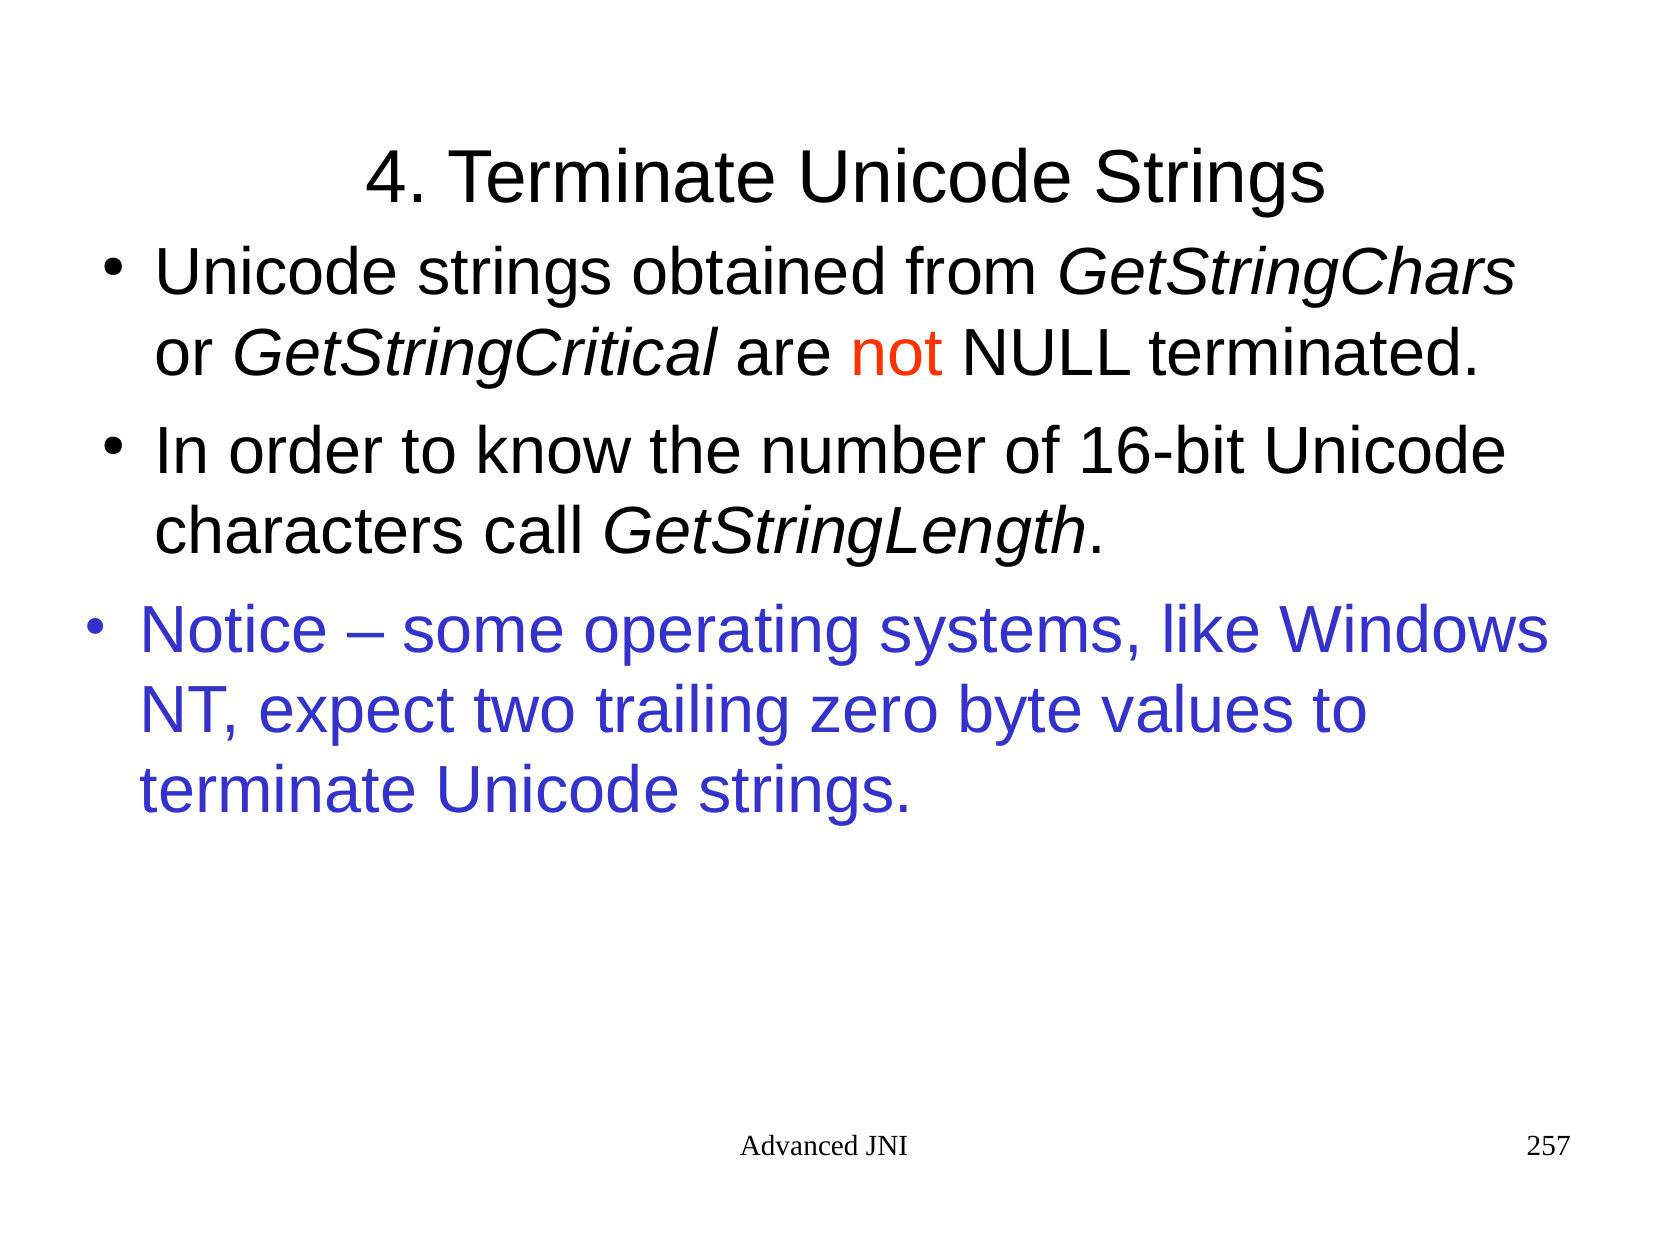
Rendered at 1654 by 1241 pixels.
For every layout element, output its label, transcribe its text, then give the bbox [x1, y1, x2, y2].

title 4. Terminate Unicode Strings [68, 114, 1599, 220]
list Unicode strings obtained from GetStringChars or GetStringCritical are not NULL terminated. In order to know the number of 16-bit Unicode characters call GetStringLength. Notice – some operating systems, like Windows NT, expect two trailing zero byte values to terminate Unicode strings. [68, 220, 1599, 1130]
